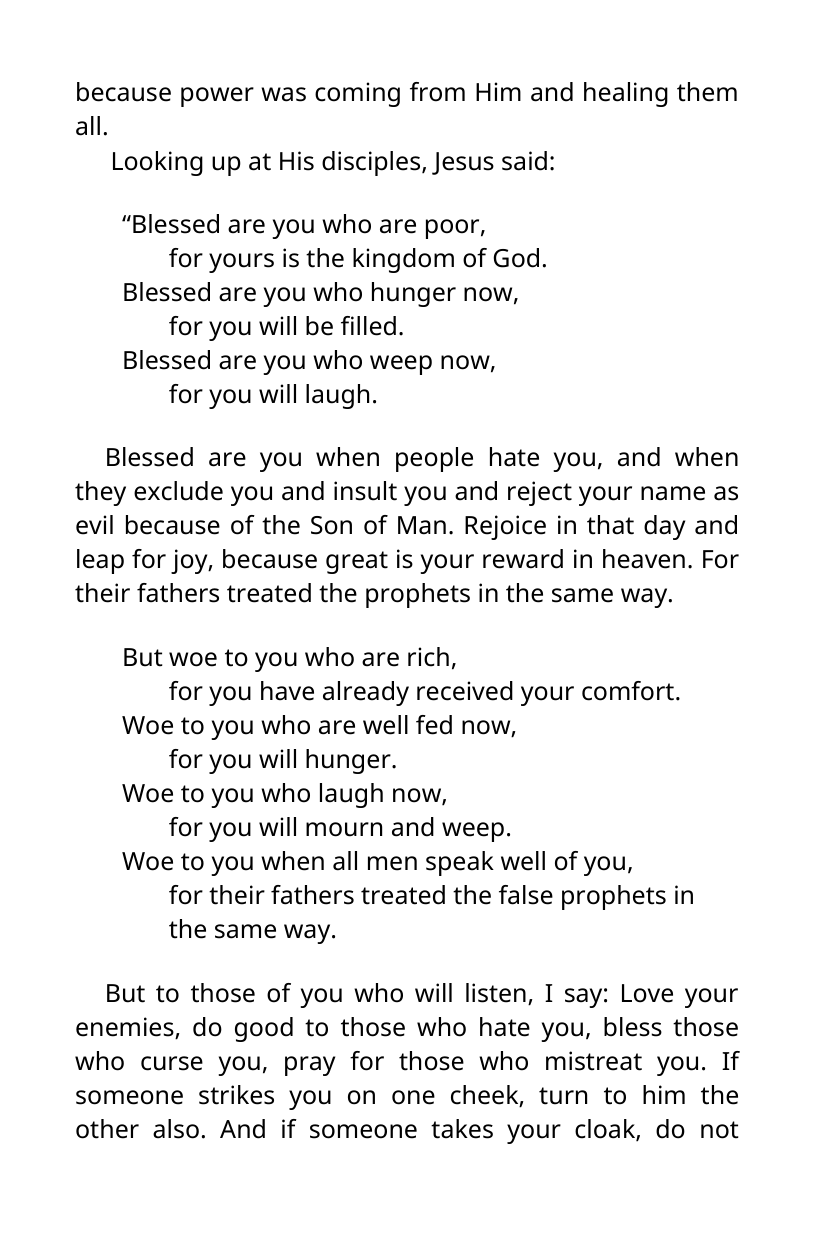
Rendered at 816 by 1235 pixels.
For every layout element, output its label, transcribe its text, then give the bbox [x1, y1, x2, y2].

text “Blessed are you who are poor, [122, 206, 740, 240]
text But woe to you who are rich, [122, 639, 740, 673]
text for yours is the kingdom of God. [169, 240, 740, 274]
text for you will mourn and weep. [169, 810, 740, 844]
text Woe to you when all men speak well of you, [122, 844, 740, 878]
text for you will hunger. [169, 742, 740, 776]
text Blessed are you who weep now, [122, 343, 740, 377]
text But to those of you who will listen, I say: Love your enemies, do good to those who hate you, bless those who curse you, pray for those who mistreat you. If someone strikes you on one cheek, turn to him the other also. And if someone takes your cloak, do not [75, 975, 740, 1146]
text because power was coming from Him and healing them all. [75, 75, 740, 143]
text Blessed are you when people hate you, and when they exclude you and insult you and reject your name as evil because of the Son of Man. Rejoice in that day and leap for joy, because great is your reward in heaven. For their fathers treated the prophets in the same way. [75, 440, 740, 610]
text Woe to you who laugh now, [122, 776, 740, 810]
text for you have already received your comfort. [169, 673, 740, 707]
text for their fathers treated the false prophets in the same way. [169, 878, 740, 946]
text Looking up at His disciples, Jesus said: [75, 143, 740, 177]
text Woe to you who are well fed now, [122, 707, 740, 742]
text Blessed are you who hunger now, [122, 274, 740, 308]
text for you will be filled. [169, 308, 740, 343]
text for you will laugh. [169, 377, 740, 411]
